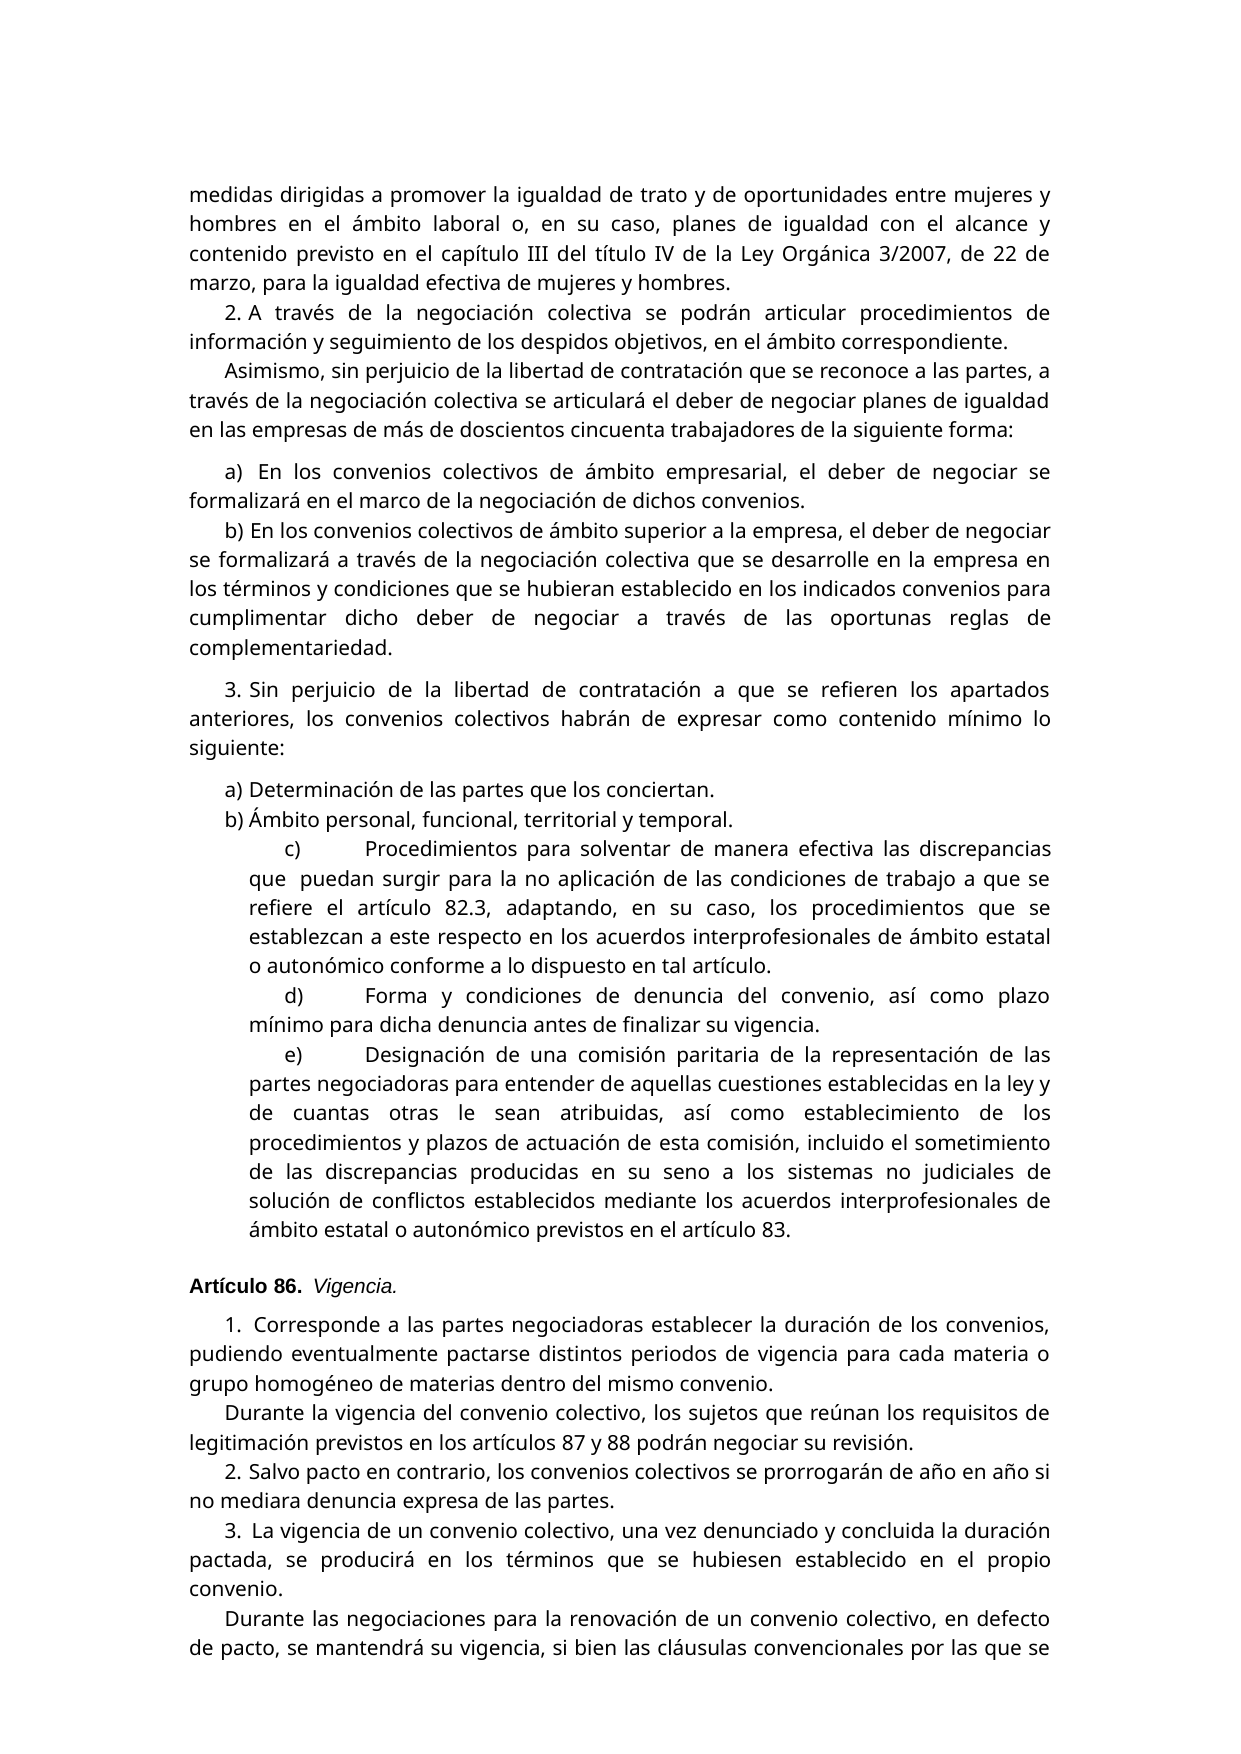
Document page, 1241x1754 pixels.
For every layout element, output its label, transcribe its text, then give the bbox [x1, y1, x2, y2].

list En los convenios colectivos de ámbito empresarial, el deber de negociar se formalizará en el marco de la negociación de dichos convenios. [189, 457, 1051, 515]
list En los convenios colectivos de ámbito superior a la empresa, el deber de negociar se formalizará a través de la negociación colectiva que se desarrolle en la empresa en los términos y condiciones que se hubieran establecido en los indicados convenios para cumplimentar dicho deber de negociar a través de las oportunas reglas de complementariedad. [189, 516, 1051, 661]
list Ámbito personal, funcional, territorial y temporal. [224, 805, 1184, 833]
list Determinación de las partes que los conciertan. [224, 775, 1184, 804]
list Procedimientos para solventar de manera efectiva las discrepancias que puedan surgir para la no aplicación de las condiciones de trabajo a que se refiere el artículo 82.3, adaptando, en su caso, los procedimientos que se establezcan a este respecto en los acuerdos interprofesionales de ámbito estatal o autonómico conforme a lo dispuesto en tal artículo. [249, 834, 1051, 980]
list Sin perjuicio de la libertad de contratación a que se refieren los apartados anteriores, los convenios colectivos habrán de expresar como contenido mínimo lo siguiente: [189, 675, 1051, 762]
list Designación de una comisión paritaria de la representación de las partes negociadoras para entender de aquellas cuestiones establecidas en la ley y de cuantas otras le sean atribuidas, así como establecimiento de los procedimientos y plazos de actuación de esta comisión, incluido el sometimiento de las discrepancias producidas en su seno a los sistemas no judiciales de solución de conflictos establecidos mediante los acuerdos interprofesionales de ámbito estatal o autonómico previstos en el artículo 83. [249, 1040, 1051, 1244]
text Artículo 86. Vigencia. [189, 1274, 1184, 1298]
list Forma y condiciones de denuncia del convenio, así como plazo mínimo para dicha denuncia antes de finalizar su vigencia. [249, 981, 1051, 1039]
text Durante las negociaciones para la renovación de un convenio colectivo, en defecto de pacto, se mantendrá su vigencia, si bien las cláusulas convencionales por las que se [189, 1604, 1051, 1661]
list A través de la negociación colectiva se podrán articular procedimientos de información y seguimiento de los despidos objetivos, en el ámbito correspondiente. [189, 298, 1051, 355]
list La vigencia de un convenio colectivo, una vez denunciado y concluida la duración pactada, se producirá en los términos que se hubiesen establecido en el propio convenio. [189, 1516, 1051, 1603]
text Durante la vigencia del convenio colectivo, los sujetos que reúnan los requisitos de legitimación previstos en los artículos 87 y 88 podrán negociar su revisión. [189, 1398, 1051, 1456]
text Asimismo, sin perjuicio de la libertad de contratación que se reconoce a las partes, a través de la negociación colectiva se articulará el deber de negociar planes de igualdad en las empresas de más de doscientos cincuenta trabajadores de la siguiente forma: [189, 356, 1051, 443]
text medidas dirigidas a promover la igualdad de trato y de oportunidades entre mujeres y hombres en el ámbito laboral o, en su caso, planes de igualdad con el alcance y contenido previsto en el capítulo III del título IV de la Ley Orgánica 3/2007, de 22 de marzo, para la igualdad efectiva de mujeres y hombres. [189, 180, 1051, 297]
list Salvo pacto en contrario, los convenios colectivos se prorrogarán de año en año si no mediara denuncia expresa de las partes. [189, 1457, 1051, 1515]
list Corresponde a las partes negociadoras establecer la duración de los convenios, pudiendo eventualmente pactarse distintos periodos de vigencia para cada materia o grupo homogéneo de materias dentro del mismo convenio. [189, 1310, 1051, 1397]
